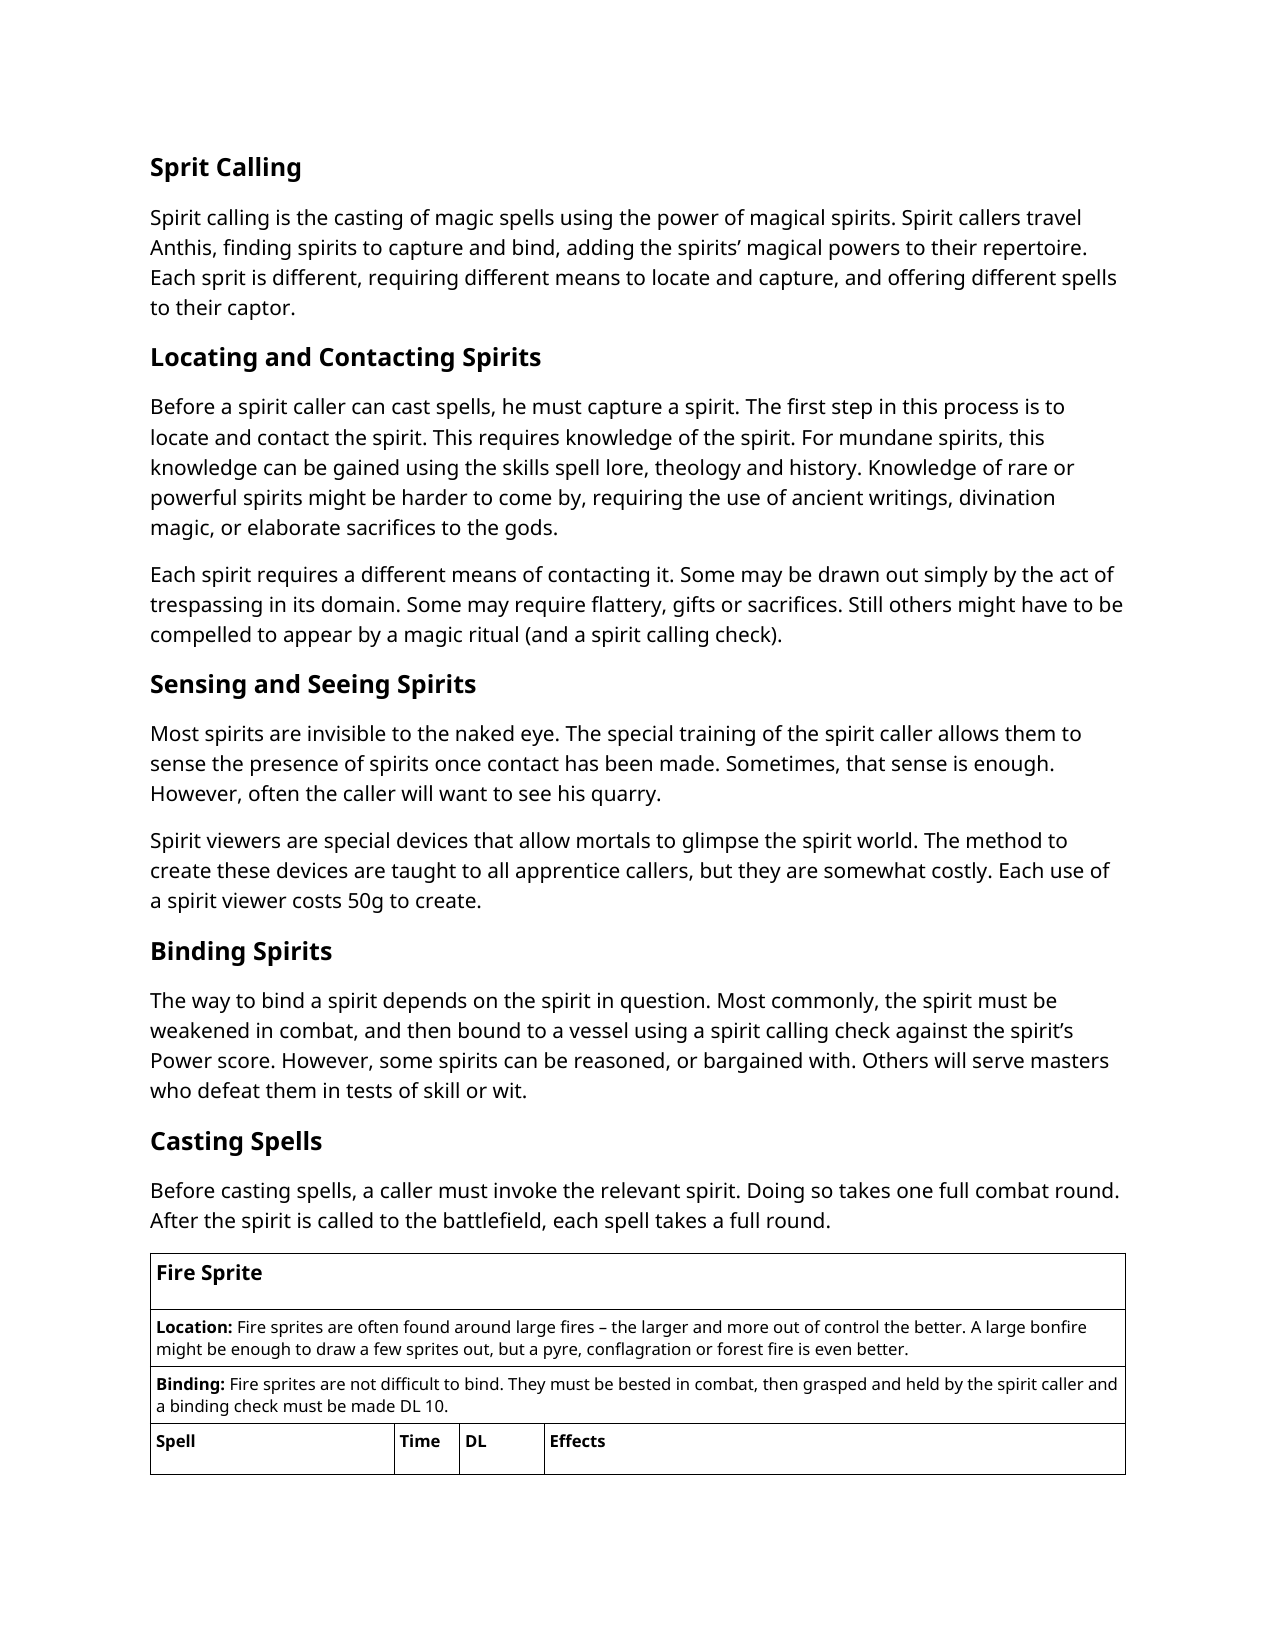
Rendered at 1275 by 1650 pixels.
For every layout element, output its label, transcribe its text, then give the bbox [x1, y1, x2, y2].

table_header Fire Sprite [151, 1254, 1125, 1309]
text Casting Spells [150, 1123, 1125, 1157]
text Each spirit requires a different means of contacting it. Some may be drawn out simply by the act of trespassing in its domain. Some may require flattery, gifts or sacrifices. Still others might have to be compelled to appear by a magic ritual (and a spirit calling check). [150, 560, 1125, 648]
text Binding Spirits [150, 933, 1125, 967]
text Before a spirit caller can cast spells, he must capture a spirit. The first step in this process is to locate and contact the spirit. This requires knowledge of the spirit. For mundane spirits, this knowledge can be gained using the skills spell lore, theology and history. Knowledge of rare or powerful spirits might be harder to come by, requiring the use of ancient writings, divination magic, or elaborate sacrifices to the gods. [150, 392, 1125, 541]
text Sprit Calling [150, 150, 1125, 184]
text Spirit calling is the casting of magic spells using the power of magical spirits. Spirit callers travel Anthis, finding spirits to capture and bind, adding the spirits’ magical powers to their repertoire. Each sprit is different, requiring different means to locate and capture, and offering different spells to their captor. [150, 203, 1125, 321]
table_cell Spell [151, 1424, 394, 1474]
table_cell Binding: Fire sprites are not difficult to bind. They must be bested in combat, then grasped and held by the spirit caller and a binding check must be made DL 10. [151, 1367, 1125, 1423]
table_cell DL [460, 1424, 544, 1474]
text Spirit viewers are special devices that allow mortals to glimpse the spirit world. The method to create these devices are taught to all apprentice callers, but they are somewhat costly. Each use of a spirit viewer costs 50g to create. [150, 826, 1125, 915]
text Before casting spells, a caller must invoke the relevant spirit. Doing so takes one full combat round. After the spirit is called to the battlefield, each spell takes a full round. [150, 1176, 1125, 1234]
text Locating and Contacting Spirits [150, 340, 1125, 374]
text Most spirits are invisible to the naked eye. The special training of the spirit caller allows them to sense the presence of spirits once contact has been made. Sometimes, that sense is enough. However, often the caller will want to see his quarry. [150, 719, 1125, 808]
table_cell Location: Fire sprites are often found around large fires – the larger and more out of control the better. A large bonfire might be enough to draw a few sprites out, but a pyre, conflagration or forest fire is even better. [151, 1310, 1125, 1366]
text Sensing and Seeing Spirits [150, 667, 1125, 701]
table_cell Time [395, 1424, 459, 1474]
table_cell Effects [545, 1424, 1125, 1474]
text The way to bind a spirit depends on the spirit in question. Most commonly, the spirit must be weakened in combat, and then bound to a vessel using a spirit calling check against the spirit’s Power score. However, some spirits can be reasoned, or bargained with. Others will serve masters who defeat them in tests of skill or wit. [150, 986, 1125, 1105]
